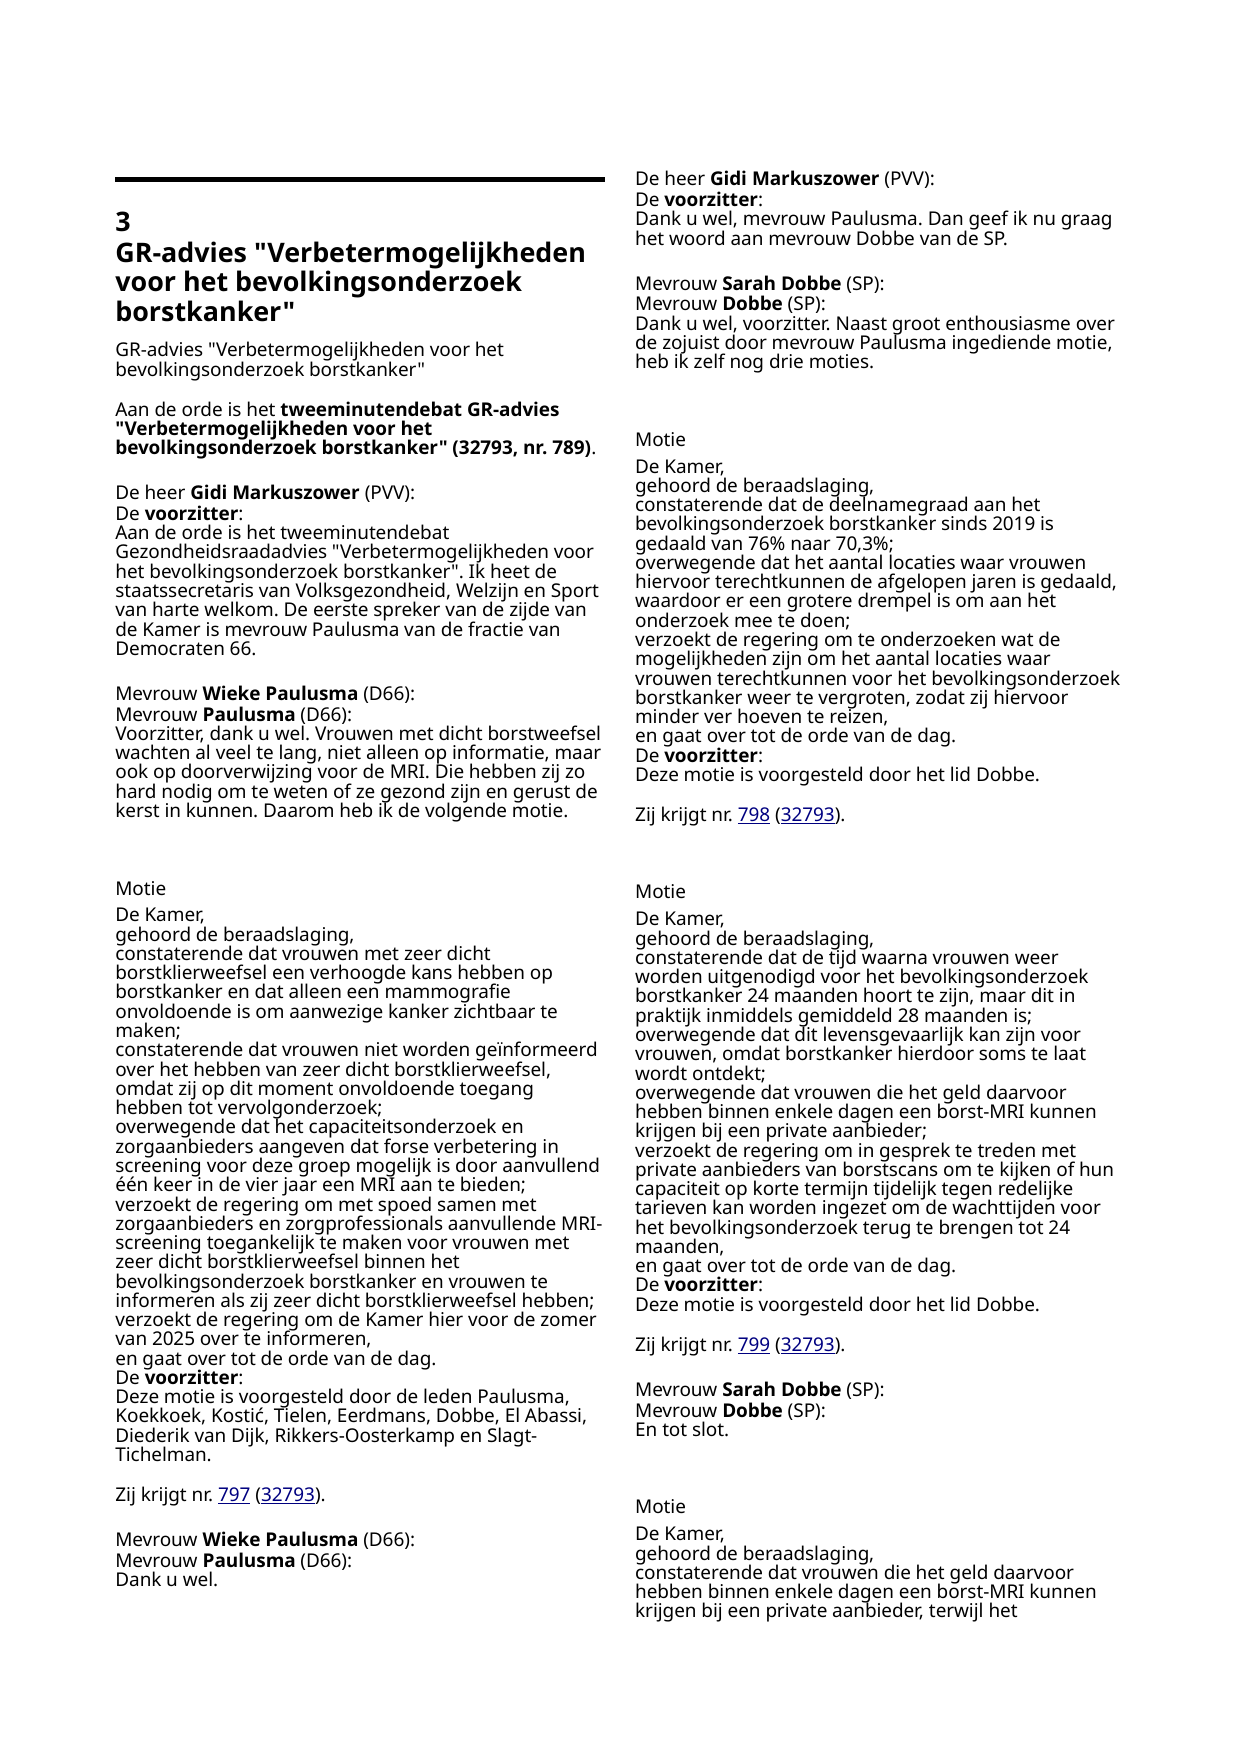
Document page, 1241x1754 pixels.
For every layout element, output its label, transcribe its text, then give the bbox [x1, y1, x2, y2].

text verzoekt de regering om de Kamer hier voor de zomer van 2025 over te informeren, [115, 1311, 605, 1350]
text gehoord de beraadslaging, [635, 1544, 1125, 1564]
text Mevrouw Sarah Dobbe (SP): [635, 1376, 1125, 1402]
text Zij krijgt nr. 798 (32793). [635, 806, 1125, 825]
text overwegende dat dit levensgevaarlijk kan zijn voor vrouwen, omdat borstkanker hierdoor soms te laat wordt ontdekt; [635, 1026, 1125, 1084]
text en gaat over tot de orde van de dag. [635, 1257, 1125, 1276]
text De Kamer, [635, 910, 1125, 929]
text GR-advies "Verbetermogelijkheden voor het bevolkingsonderzoek borstkanker" [115, 239, 605, 341]
text Zij krijgt nr. 797 (32793). [115, 1486, 605, 1505]
text Motie [115, 875, 605, 901]
text overwegende dat vrouwen die het geld daarvoor hebben binnen enkele dagen een borst-MRI kunnen krijgen bij een private aanbieder; [635, 1084, 1125, 1142]
text gehoord de beraadslaging, [115, 926, 605, 945]
text Deze motie is voorgesteld door het lid Dobbe. [635, 1296, 1125, 1315]
text Mevrouw Wieke Paulusma (D66): [115, 680, 605, 706]
text De heer Gidi Markuszower (PVV): [115, 479, 605, 505]
text Motie [635, 879, 1125, 904]
text constaterende dat de deelnamegraad aan het bevolkingsonderzoek borstkanker sinds 2019 is gedaald van 76% naar 70,3%; [635, 496, 1125, 554]
text Dank u wel, mevrouw Paulusma. Dan geef ik nu graag het woord aan mevrouw Dobbe van de SP. [635, 210, 1125, 249]
text Deze motie is voorgesteld door de leden Paulusma, Koekkoek, Kostić, Tielen, Eerdmans, Dobbe, El Abassi, Diederik van Dijk, Rikkers-Oosterkamp en Slagt-Tichelman. [115, 1388, 605, 1465]
text 3 [115, 203, 605, 239]
text Mevrouw Dobbe (SP): [635, 1402, 1125, 1421]
text Zij krijgt nr. 799 (32793). [635, 1336, 1125, 1355]
text constaterende dat vrouwen niet worden geïnformeerd over het hebben van zeer dicht borstklierweefsel, omdat zij op dit moment onvoldoende toegang hebben tot vervolgonderzoek; [115, 1041, 605, 1118]
text verzoekt de regering om te onderzoeken wat de mogelijkheden zijn om het aantal locaties waar vrouwen terechtkunnen voor het bevolkingsonderzoek borstkanker weer te vergroten, zodat zij hiervoor minder ver hoeven te reizen, [635, 631, 1125, 727]
text verzoekt de regering om met spoed samen met zorgaanbieders en zorgprofessionals aanvullende MRI-screening toegankelijk te maken voor vrouwen met zeer dicht borstklierweefsel binnen het bevolkingsonderzoek borstkanker en vrouwen te informeren als zij zeer dicht borstklierweefsel hebben; [115, 1196, 605, 1311]
text De voorzitter: [635, 747, 1125, 766]
text Deze motie is voorgesteld door het lid Dobbe. [635, 766, 1125, 785]
text De heer Gidi Markuszower (PVV): [635, 165, 1125, 191]
text en gaat over tot de orde van de dag. [635, 727, 1125, 747]
text Mevrouw Sarah Dobbe (SP): [635, 270, 1125, 295]
text De Kamer, [115, 906, 605, 926]
text gehoord de beraadslaging, [635, 477, 1125, 496]
text overwegende dat het aantal locaties waar vrouwen hiervoor terechtkunnen de afgelopen jaren is gedaald, waardoor er een grotere drempel is om aan het onderzoek mee te doen; [635, 554, 1125, 631]
text gehoord de beraadslaging, [635, 929, 1125, 949]
text Mevrouw Paulusma (D66): [115, 1552, 605, 1571]
text en gaat over tot de orde van de dag. [115, 1350, 605, 1369]
text Voorzitter, dank u wel. Vrouwen met dicht borstweefsel wachten al veel te lang, niet alleen op informatie, maar ook op doorverwijzing voor de MRI. Die hebben zij zo hard nodig om te weten of ze gezond zijn en gerust de kerst in kunnen. Daarom heb ik de volgende motie. [115, 725, 605, 821]
text Motie [635, 1493, 1125, 1519]
text constaterende dat vrouwen met zeer dicht borstklierweefsel een verhoogde kans hebben op borstkanker en dat alleen een mammografie onvoldoende is om aanwezige kanker zichtbaar te maken; [115, 945, 605, 1041]
text constaterende dat de tijd waarna vrouwen weer worden uitgenodigd voor het bevolkingsonderzoek borstkanker 24 maanden hoort te zijn, maar dit in praktijk inmiddels gemiddeld 28 maanden is; [635, 949, 1125, 1026]
text constaterende dat vrouwen die het geld daarvoor hebben binnen enkele dagen een borst-MRI kunnen krijgen bij een private aanbieder, terwijl het [635, 1564, 1125, 1622]
text En tot slot. [635, 1421, 1125, 1440]
text De voorzitter: [115, 505, 605, 524]
text Mevrouw Paulusma (D66): [115, 706, 605, 725]
text GR-advies "Verbetermogelijkheden voor het bevolkingsonderzoek borstkanker" [115, 341, 605, 380]
text Motie [635, 426, 1125, 452]
text De voorzitter: [635, 191, 1125, 210]
text Dank u wel, voorzitter. Naast groot enthousiasme over de zojuist door mevrouw Paulusma ingediende motie, heb ik zelf nog drie moties. [635, 315, 1125, 372]
text Aan de orde is het tweeminutendebat Gezondheidsraadadvies "Verbetermogelijkheden voor het bevolkingsonderzoek borstkanker". Ik heet de staatssecretaris van Volksgezondheid, Welzijn en Sport van harte welkom. De eerste spreker van de zijde van de Kamer is mevrouw Paulusma van de fractie van Democraten 66. [115, 524, 605, 659]
text De Kamer, [635, 458, 1125, 477]
text overwegende dat het capaciteitsonderzoek en zorgaanbieders aangeven dat forse verbetering in screening voor deze groep mogelijk is door aanvullend één keer in de vier jaar een MRI aan te bieden; [115, 1118, 605, 1196]
text Mevrouw Dobbe (SP): [635, 295, 1125, 315]
text De voorzitter: [115, 1369, 605, 1388]
text De Kamer, [635, 1525, 1125, 1544]
text Dank u wel. [115, 1571, 605, 1590]
text verzoekt de regering om in gesprek te treden met private aanbieders van borstscans om te kijken of hun capaciteit op korte termijn tijdelijk tegen redelijke tarieven kan worden ingezet om de wachttijden voor het bevolkingsonderzoek terug te brengen tot 24 maanden, [635, 1142, 1125, 1257]
text De voorzitter: [635, 1276, 1125, 1296]
text Mevrouw Wieke Paulusma (D66): [115, 1526, 605, 1552]
text Aan de orde is het tweeminutendebat GR-advies "Verbetermogelijkheden voor het bevolkingsonderzoek borstkanker" (32793, nr. 789). [115, 401, 605, 458]
